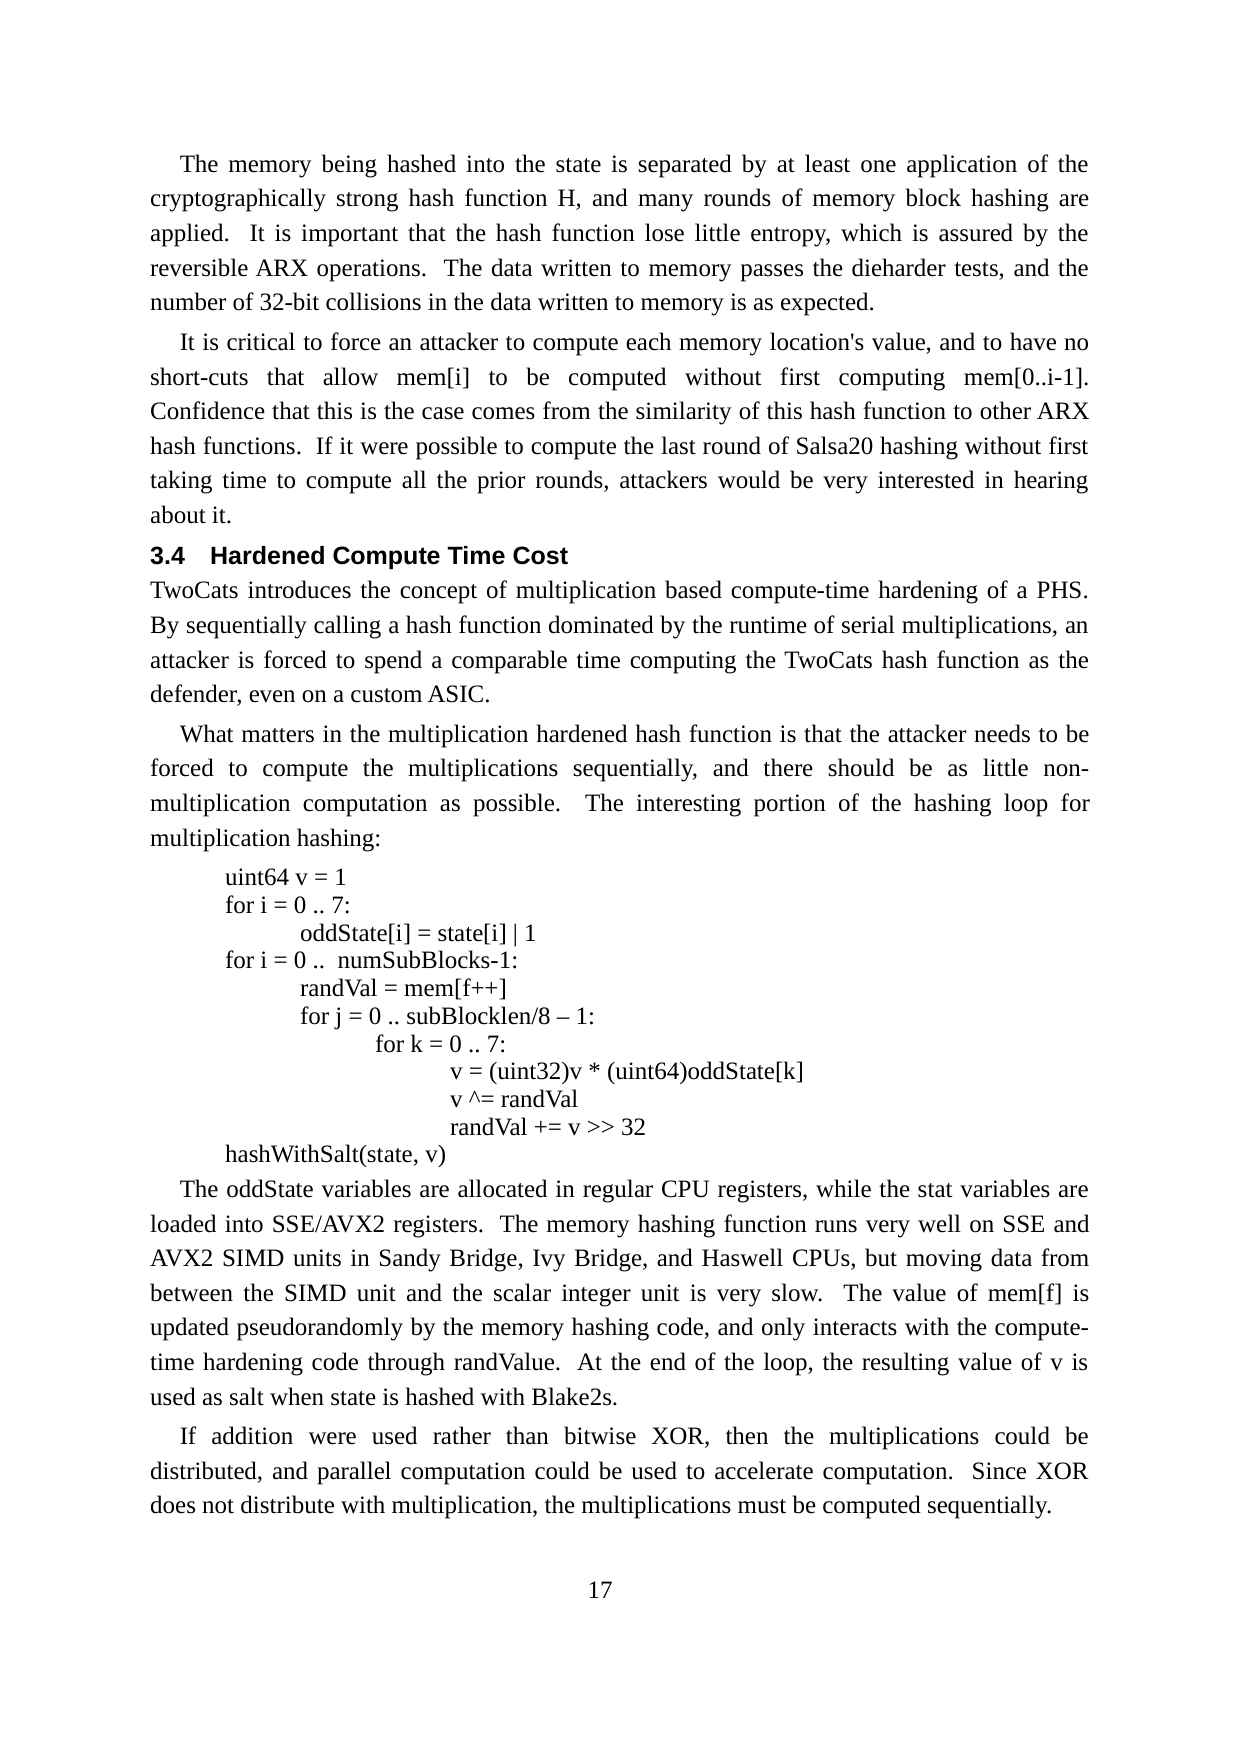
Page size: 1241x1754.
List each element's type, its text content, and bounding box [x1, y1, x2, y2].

text randVal = mem[f++] [150, 974, 1091, 1002]
text for k = 0 .. 7: [150, 1030, 1091, 1057]
text randVal += v >> 32 [150, 1113, 1091, 1141]
text The memory being hashed into the state is separated by at least one application of the cryptographically strong hash function H, and many rounds of memory block hashing are applied. It is important that the hash function lose little entropy, which is assured by the reversible ARX operations. The data written to memory passes the dieharder tests, and the number of 32-bit collisions in the data written to memory is as expected. [150, 150, 1091, 316]
text for i = 0 .. numSubBlocks-1: [150, 947, 1091, 974]
text for i = 0 .. 7: [150, 891, 1091, 919]
text What matters in the multiplication hardened hash function is that the attacker needs to be forced to compute the multiplications sequentially, and there should be as little non-multiplication computation as possible. The interesting portion of the hashing loop for multiplication hashing: [150, 720, 1091, 851]
text hashWithSalt(state, v) [150, 1141, 1091, 1168]
subtitle Hardened Compute Time Cost [150, 542, 1091, 570]
text The oddState variables are allocated in regular CPU registers, while the stat variables are loaded into SSE/AVX2 registers. The memory hashing function runs very well on SSE and AVX2 SIMD units in Sandy Bridge, Ivy Bridge, and Haswell CPUs, but moving data from between the SIMD unit and the scalar integer unit is very slow. The value of mem[f] is updated pseudorandomly by the memory hashing code, and only interacts with the compute-time hardening code through randValue. At the end of the loop, the resulting value of v is used as salt when state is hashed with Blake2s. [150, 1175, 1091, 1410]
text If addition were used rather than bitwise XOR, then the multiplications could be distributed, and parallel computation could be used to accelerate computation. Since XOR does not distribute with multiplication, the multiplications must be computed sequentially. [150, 1422, 1091, 1519]
text oddState[i] = state[i] | 1 [150, 919, 1091, 947]
text v = (uint32)v * (uint64)oddState[k] [150, 1057, 1091, 1085]
text v ^= randVal [150, 1085, 1091, 1113]
text uint64 v = 1 [150, 863, 1091, 891]
text It is critical to force an attacker to compute each memory location's value, and to have no short-cuts that allow mem[i] to be computed without first computing mem[0..i-1]. Confidence that this is the case comes from the similarity of this hash function to other ARX hash functions. If it were possible to compute the last round of Salsa20 hashing without first taking time to compute all the prior rounds, attackers would be very interested in hearing about it. [150, 328, 1091, 529]
text for j = 0 .. subBlocklen/8 – 1: [150, 1002, 1091, 1030]
text TwoCats introduces the concept of multiplication based compute-time hardening of a PHS. By sequentially calling a hash function dominated by the runtime of serial multiplications, an attacker is forced to spend a comparable time computing the TwoCats hash function as the defender, even on a custom ASIC. [150, 577, 1091, 708]
